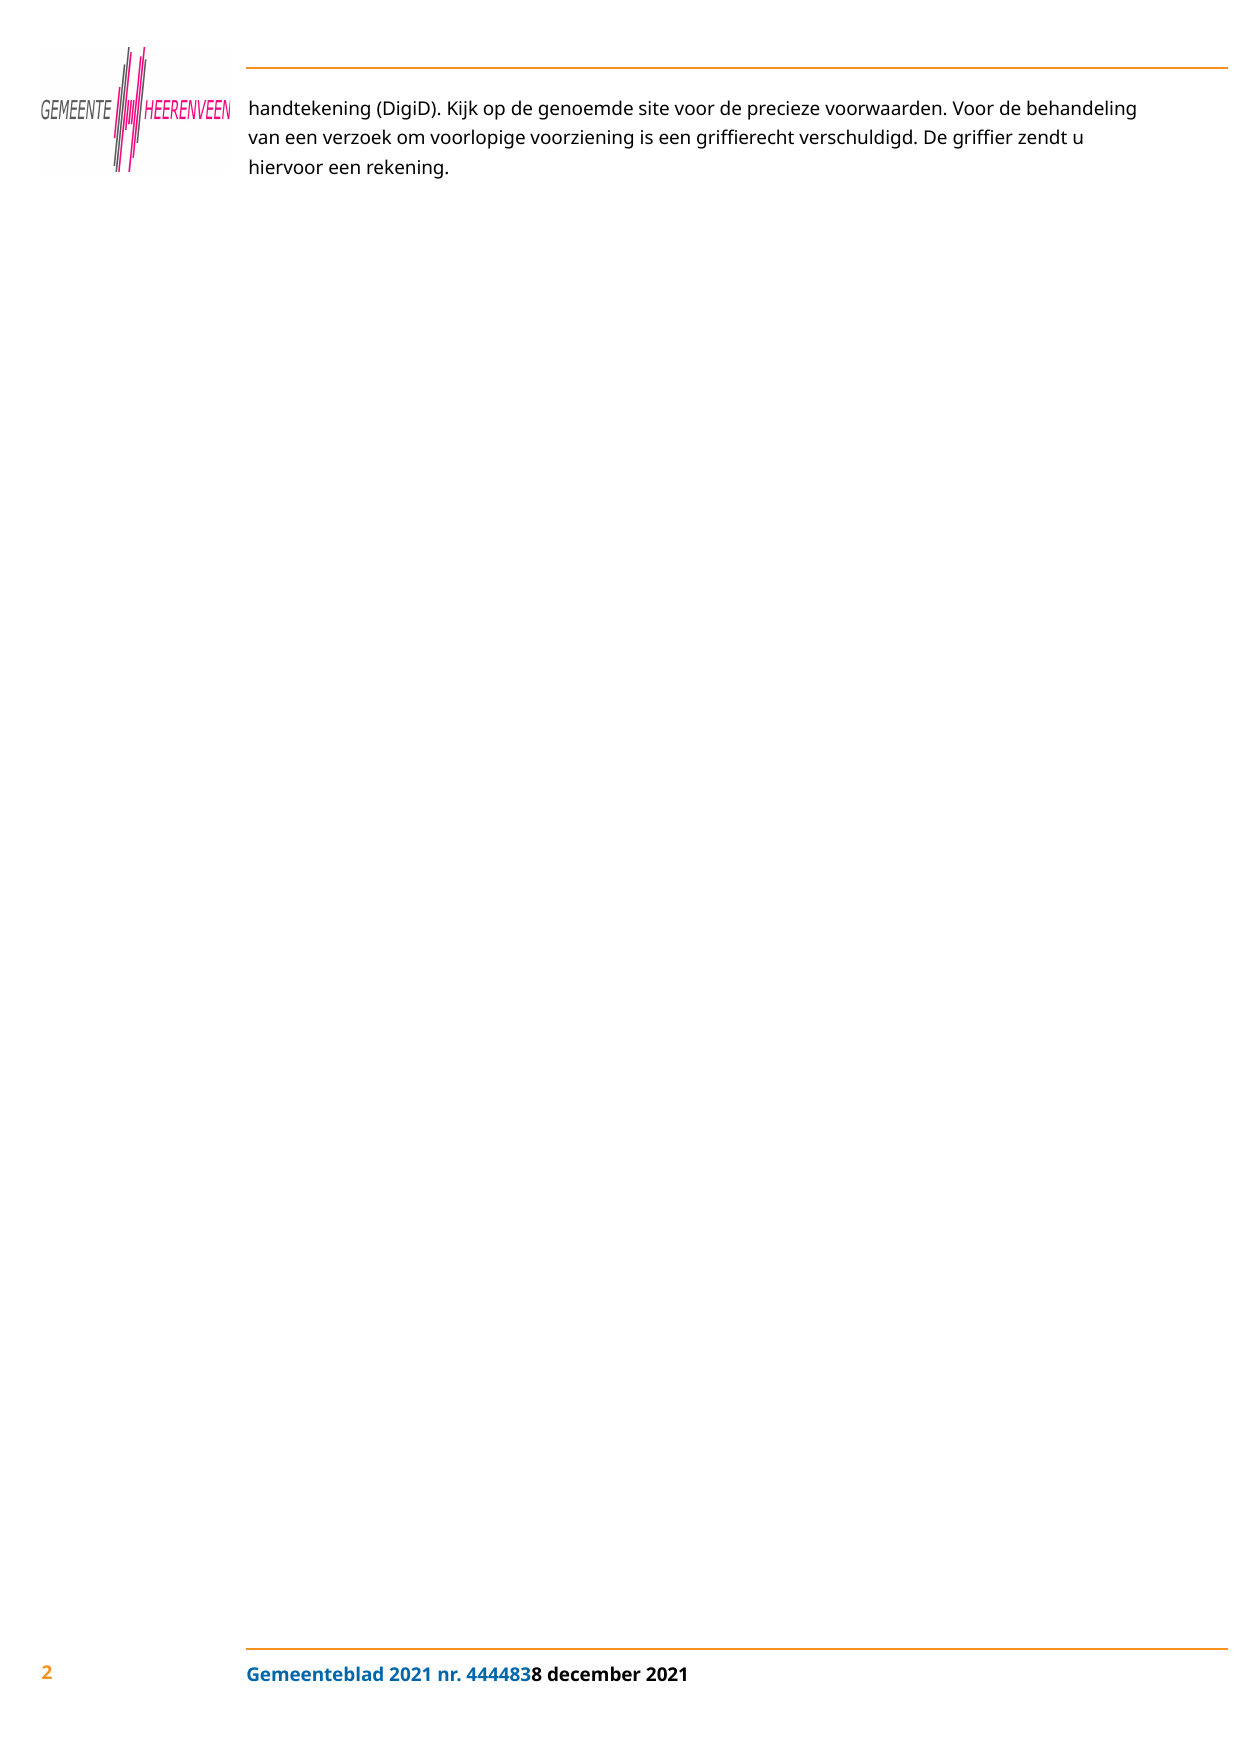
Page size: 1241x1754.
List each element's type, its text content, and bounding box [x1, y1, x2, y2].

text handtekening (DigiD). Kijk op de genoemde site voor de precieze voorwaarden. Voor de behandeling van een verzoek om voorlopige voorziening is een griffierecht verschuldigd. De griffier zendt u hiervoor een rekening. [248, 95, 1152, 180]
picture [41, 47, 231, 172]
